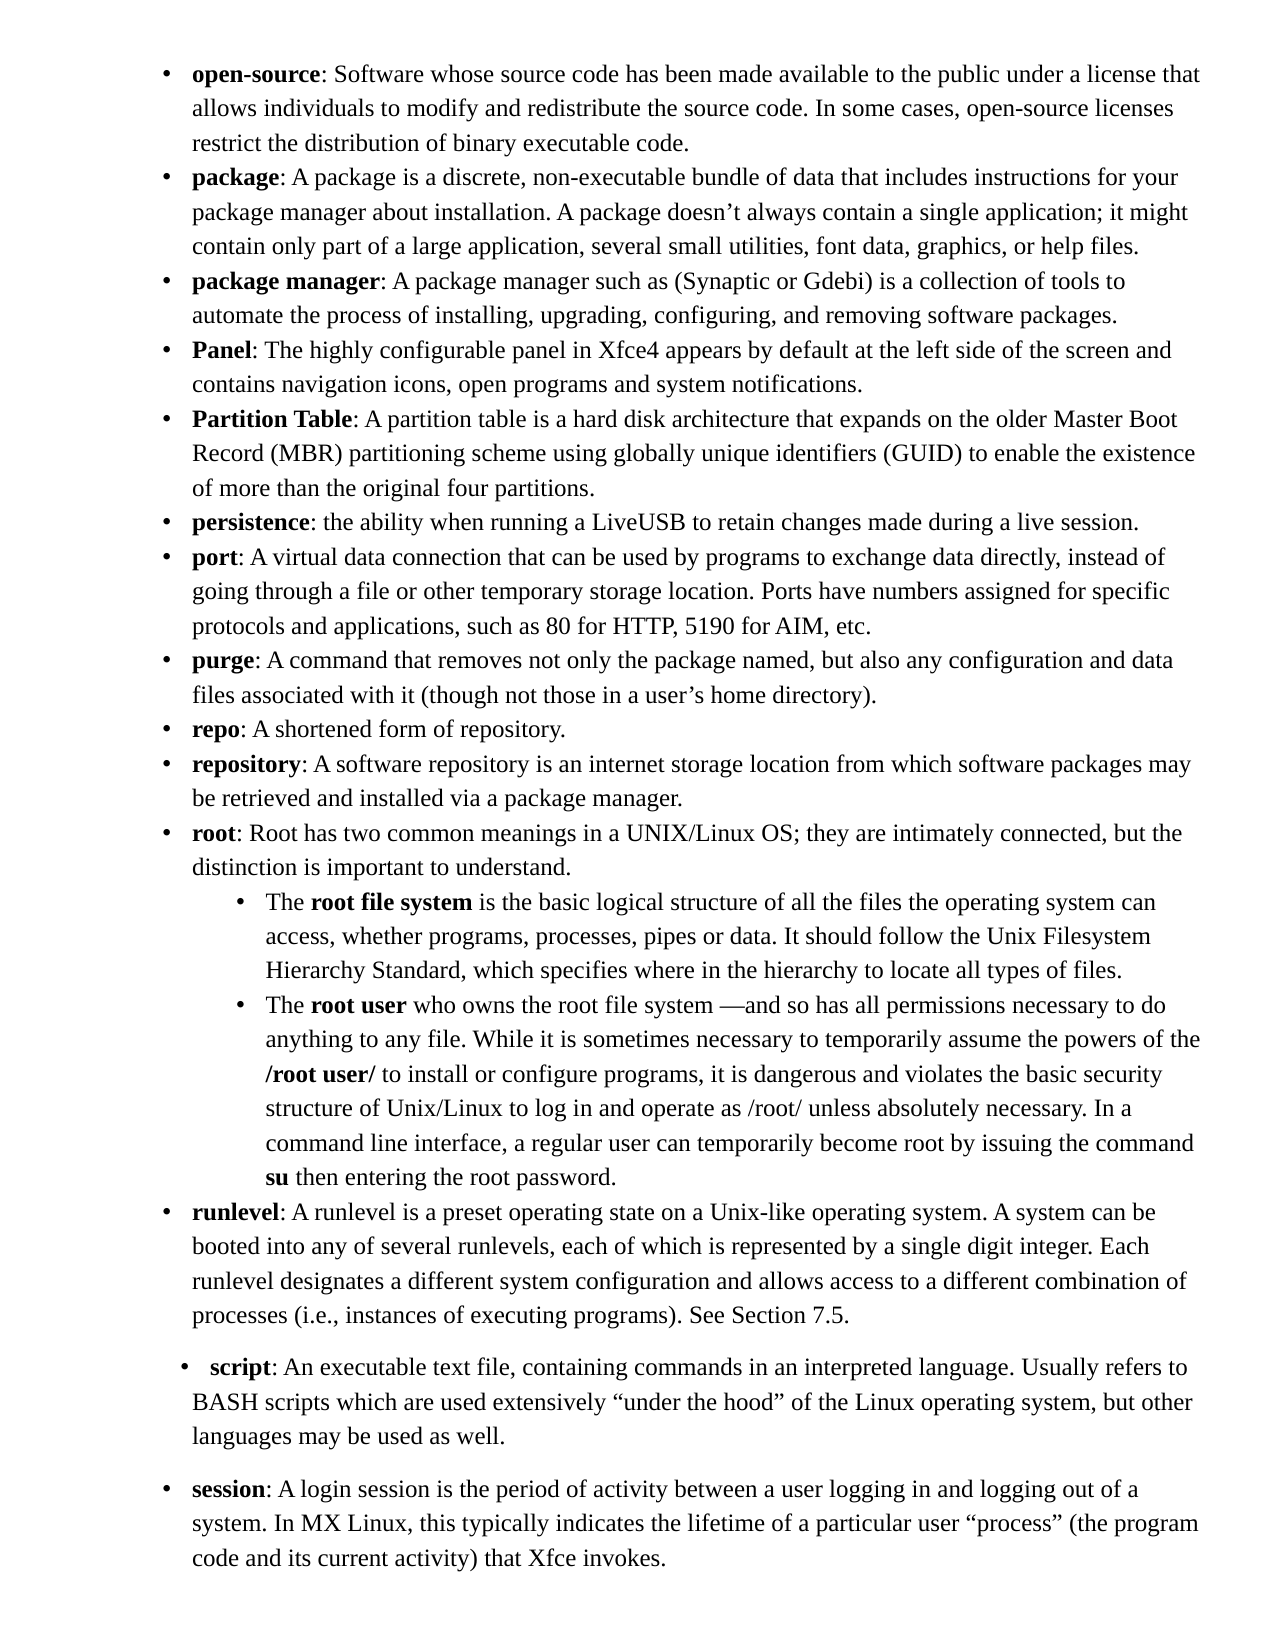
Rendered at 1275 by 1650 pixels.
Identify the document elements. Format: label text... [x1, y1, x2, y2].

list repository: A software repository is an internet storage location from which software packages may be retrieved and installed via a package manager. [162, 749, 1216, 812]
list The root file system is the basic logical structure of all the files the operating system can access, whether programs, processes, pipes or data. It should follow the Unix Filesystem Hierarchy Standard, which specifies where in the hierarchy to locate all types of files. [236, 887, 1216, 984]
list The root user who owns the root file system —and so has all permissions necessary to do anything to any file. While it is sometimes necessary to temporarily assume the powers of the /root user/ to install or configure programs, it is dangerous and violates the basic security structure of Unix/Linux to log in and operate as /root/ unless absolutely necessary. In a command line interface, a regular user can temporarily become root by issuing the command su then entering the root password. [236, 990, 1216, 1191]
list session: A login session is the period of activity between a user logging in and logging out of a system. In MX Linux, this typically indicates the lifetime of a particular user “process” (the program code and its current activity) that Xfce invokes. [162, 1474, 1216, 1571]
list package: A package is a discrete, non-executable bundle of data that includes instructions for your package manager about installation. A package doesn’t always contain a single application; it might contain only part of a large application, several small utilities, font data, graphics, or help files. [162, 162, 1216, 260]
list Panel: The highly configurable panel in Xfce4 appears by default at the left side of the screen and contains navigation icons, open programs and system notifications. [162, 335, 1216, 398]
list runlevel: A runlevel is a preset operating state on a Unix-like operating system. A system can be booted into any of several runlevels, each of which is represented by a single digit integer. Each runlevel designates a different system configuration and allows access to a different combination of processes (i.e., instances of executing programs). See Section 7.5. [162, 1197, 1216, 1329]
list open-source: Software whose source code has been made available to the public under a license that allows individuals to modify and redistribute the source code. In some cases, open-source licenses restrict the distribution of binary executable code. [162, 59, 1216, 157]
list persistence: the ability when running a LiveUSB to retain changes made during a live session. [162, 507, 1216, 536]
list repo: A shortened form of repository. [162, 714, 1216, 743]
list Partition Table: A partition table is a hard disk architecture that expands on the older Master Boot Record (MBR) partitioning scheme using globally unique identifiers (GUID) to enable the existence of more than the original four partitions. [162, 404, 1216, 502]
list purge: A command that removes not only the package named, but also any configuration and data files associated with it (though not those in a user’s home directory). [162, 645, 1216, 708]
list script: An executable text file, containing commands in an interpreted language. Usually refers to BASH scripts which are used extensively “under the hood” of the Linux operating system, but other languages may be used as well. [162, 1352, 1198, 1450]
list root: Root has two common meanings in a UNIX/Linux OS; they are intimately connected, but the distinction is important to understand. [162, 818, 1216, 881]
list package manager: A package manager such as (Synaptic or Gdebi) is a collection of tools to automate the process of installing, upgrading, configuring, and removing software packages. [162, 266, 1216, 329]
list port: A virtual data connection that can be used by programs to exchange data directly, instead of going through a file or other temporary storage location. Ports have numbers assigned for specific protocols and applications, such as 80 for HTTP, 5190 for AIM, etc. [162, 542, 1216, 639]
